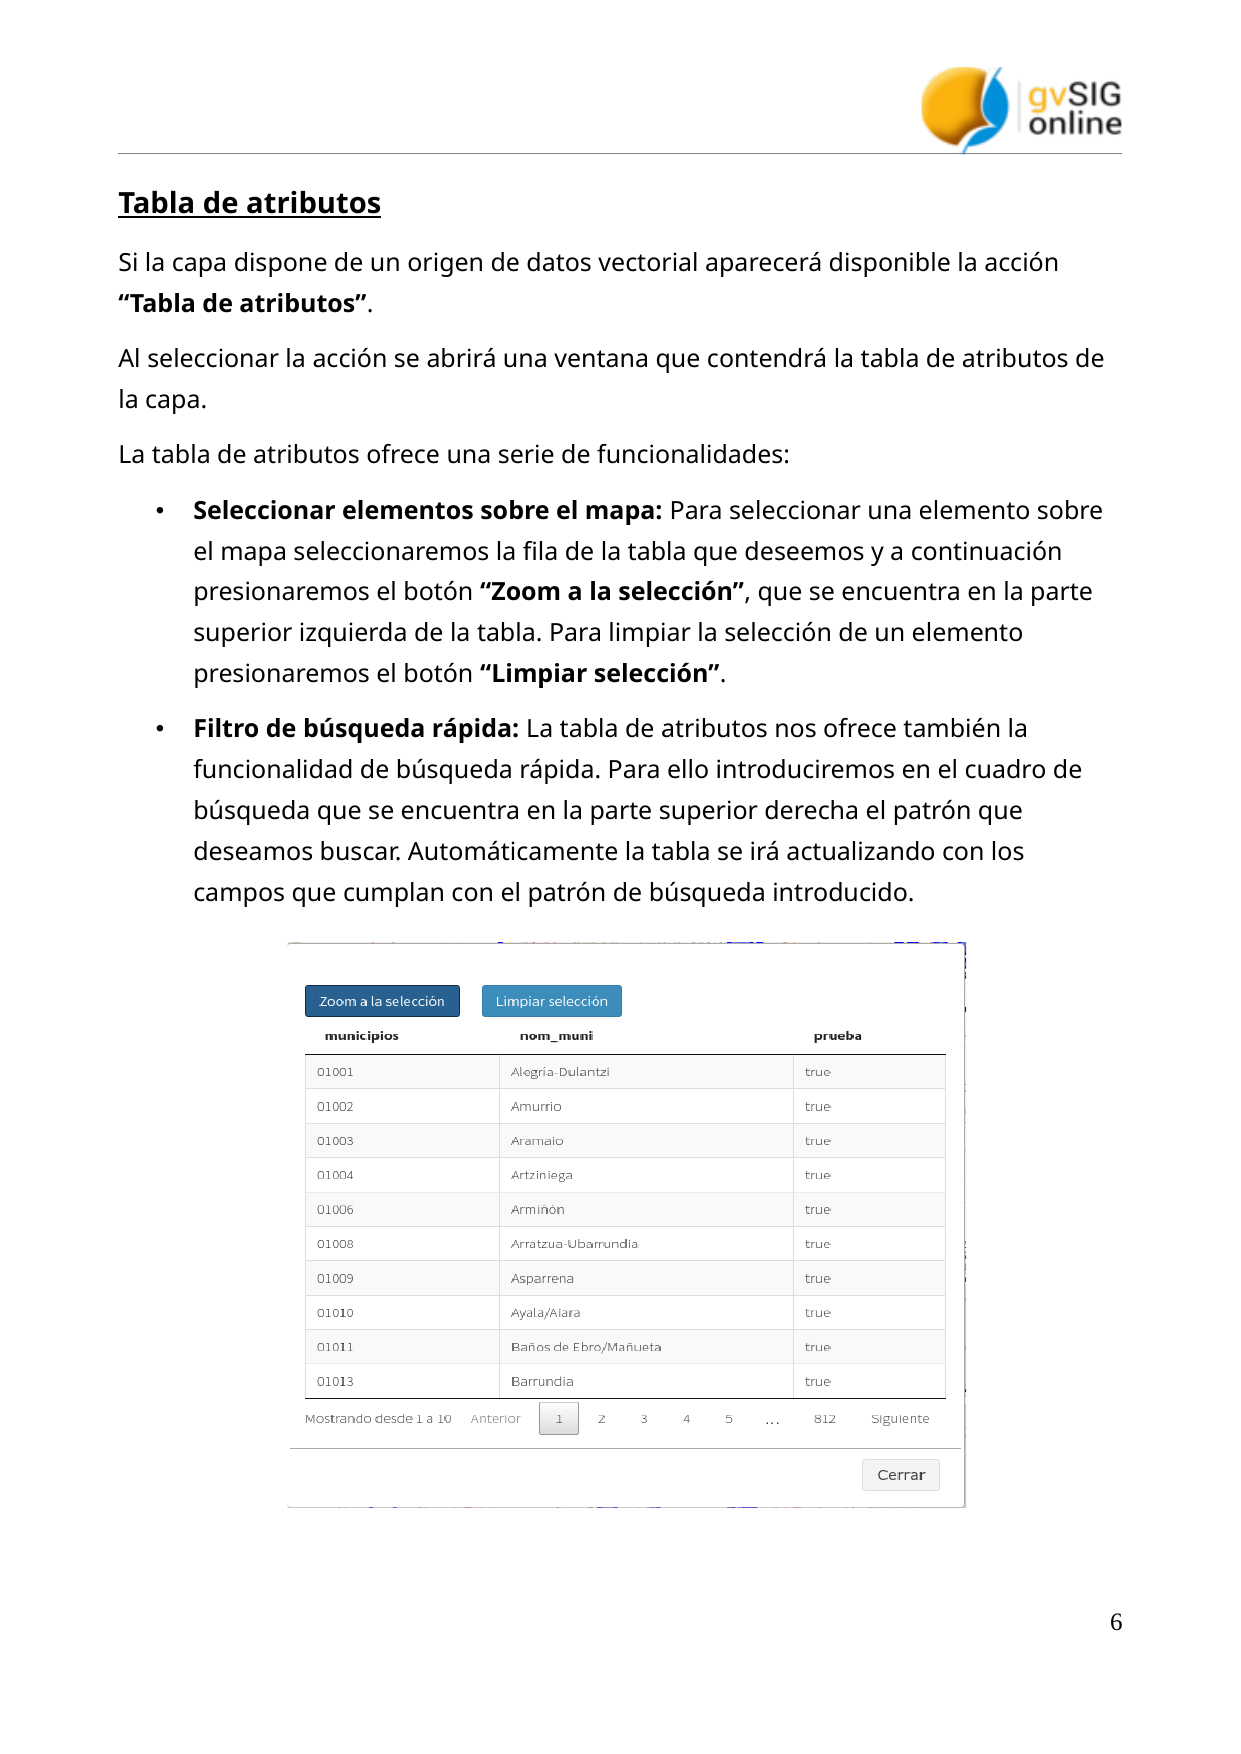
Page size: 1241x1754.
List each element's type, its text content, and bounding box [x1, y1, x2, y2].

text Si la capa dispone de un origen de datos vectorial aparecerá disponible la acción “Tabla de atributos”. [118, 244, 1122, 319]
list Filtro de búsqueda rápida: La tabla de atributos nos ofrece también la funcionalidad de búsqueda rápida. Para ello introduciremos en el cuadro de búsqueda que se encuentra en la parte superior derecha el patrón que deseamos buscar. Automáticamente la tabla se irá actualizando con los campos que cumplan con el patrón de búsqueda introducido. [156, 711, 1122, 908]
text Tabla de atributos [118, 182, 1122, 222]
text La tabla de atributos ofrece una serie de funcionalidades: [118, 437, 1122, 471]
picture [921, 67, 1122, 155]
picture [287, 942, 967, 1508]
text Al seleccionar la acción se abrirá una ventana que contendrá la tabla de atributos de la capa. [118, 341, 1122, 416]
list Seleccionar elementos sobre el mapa: Para seleccionar una elemento sobre el mapa seleccionaremos la fila de la tabla que deseemos y a continuación presionaremos el botón “Zoom a la selección”, que se encuentra en la parte superior izquierda de la tabla. Para limpiar la selección de un elemento presionaremos el botón “Limpiar selección”. [156, 492, 1122, 690]
